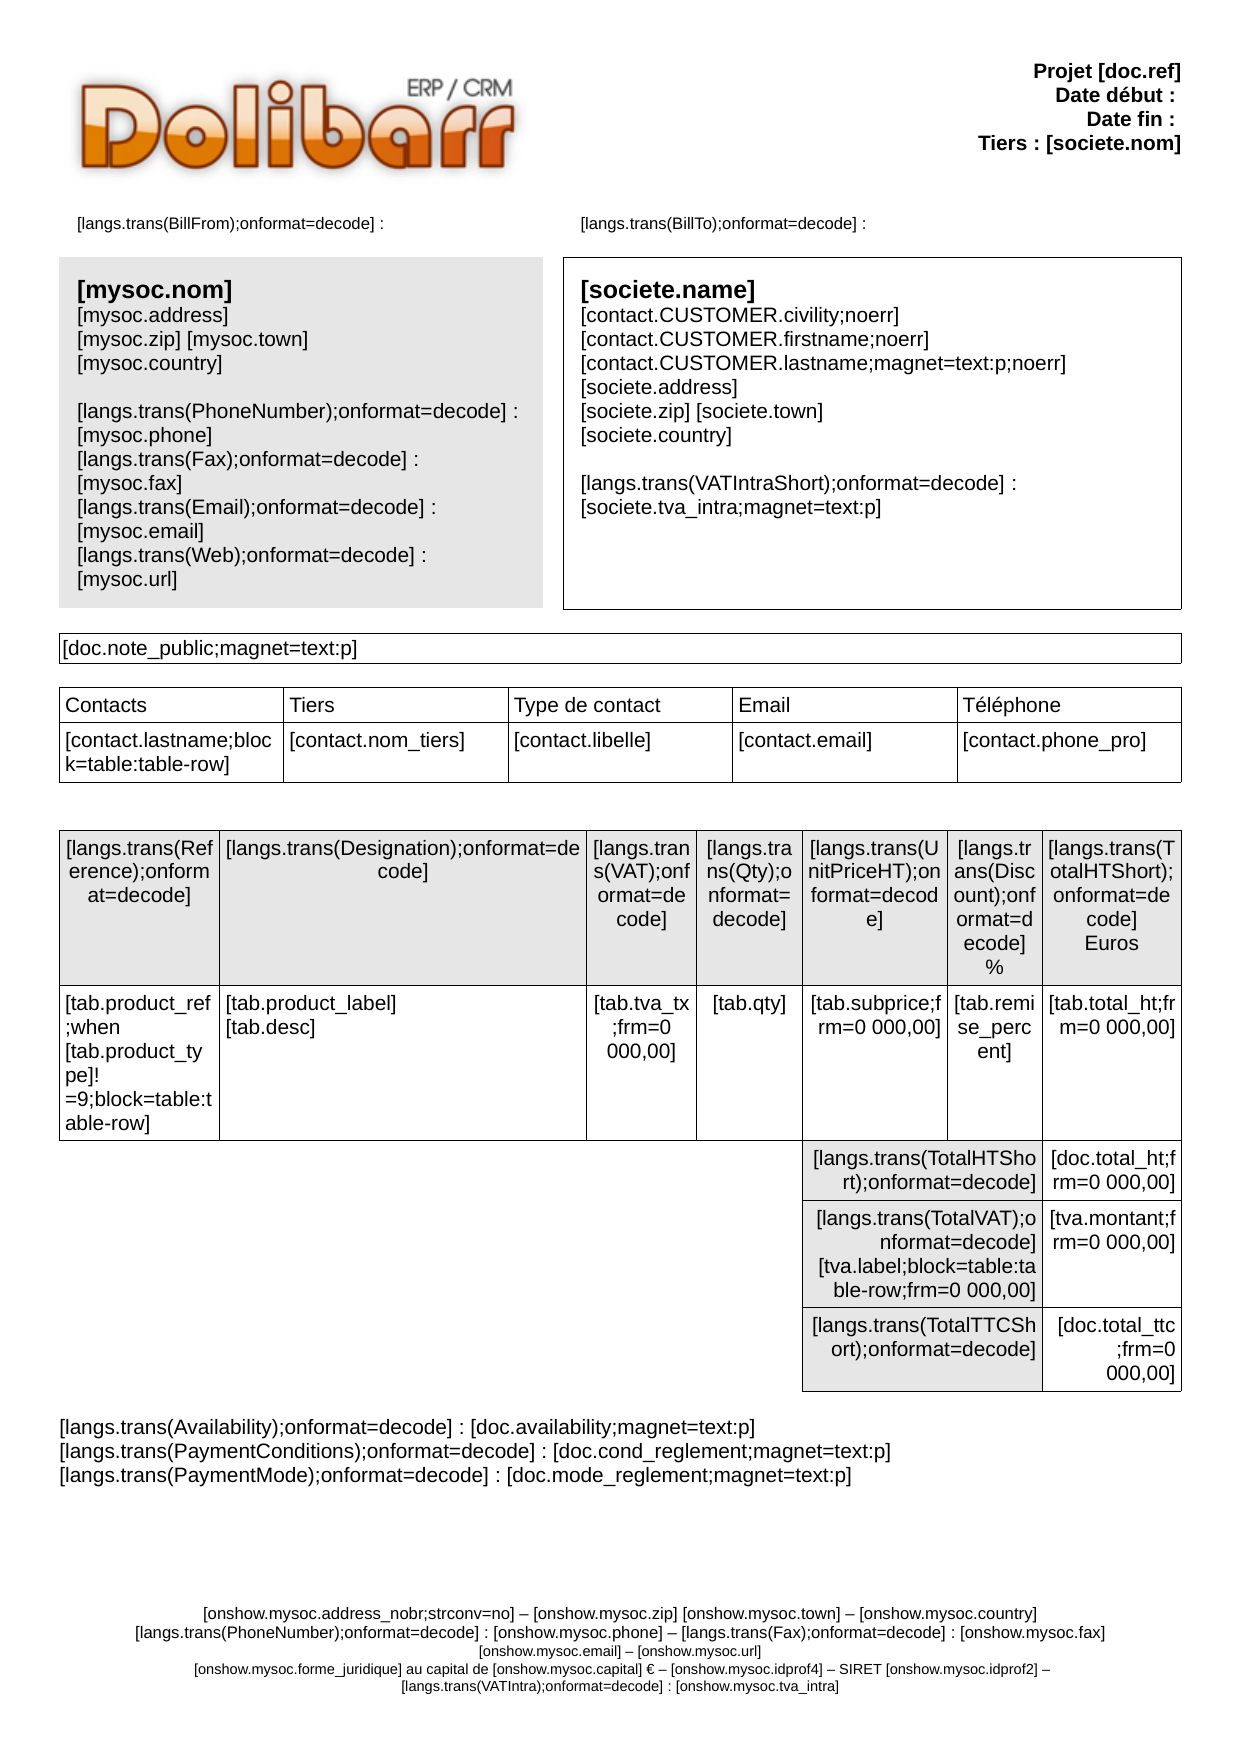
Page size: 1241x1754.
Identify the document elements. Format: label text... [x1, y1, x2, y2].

table_cell [contact.email] [733, 723, 957, 782]
table_cell [langs.trans(TotalHTShort);onformat=decode] [803, 1141, 1042, 1200]
table_cell [220, 1307, 586, 1391]
table_cell [doc.total_ht;frm=0 000,00] [1043, 1141, 1181, 1200]
table_cell [contact.nom_tiers] [284, 723, 508, 782]
table_cell [220, 1141, 586, 1200]
table_header Tiers [284, 688, 508, 722]
table_header Type de contact [509, 688, 732, 722]
text [langs.trans(PaymentMode);onformat=decode] : [doc.mode_reglement;magnet=text:p] [59, 1462, 1181, 1486]
table_header [543, 196, 563, 257]
text [doc.note_public;magnet=text:p] [60, 634, 1181, 663]
table_header Téléphone [958, 688, 1181, 722]
table_cell [543, 257, 563, 608]
table_cell [586, 1200, 696, 1307]
table_cell [tab.tva_tx;frm=0 000,00] [587, 986, 696, 1140]
table_header [langs.trans(Qty);onformat=decode] [697, 831, 802, 985]
table_cell [586, 1141, 696, 1200]
picture [63, 62, 533, 188]
table_cell [doc.total_ttc;frm=0 000,00] [1043, 1308, 1181, 1391]
table_cell [220, 1200, 586, 1307]
table_cell [societe.name] [contact.CUSTOMER.civility;noerr] [contact.CUSTOMER.firstname;noerr] [contact.CUSTOMER.lastname;magnet=text:p;noerr] [societe.address] [societe.zip] [societe.town] [societe.country] [langs.trans(VATIntraShort);onformat=decode] : [societe.tva_intra;magnet=text:p] [564, 258, 1181, 608]
table_cell [tva.montant;frm=0 000,00] [1043, 1201, 1181, 1307]
table_cell [tab.total_ht;frm=0 000,00] [1043, 986, 1181, 1140]
table_cell [tab.product_label] [tab.desc] [220, 986, 586, 1140]
table_cell [tab.product_ref;when [tab.product_type]!=9;block=table:table-row] [60, 986, 219, 1140]
table_header [langs.trans(Reference);onformat=decode] [60, 831, 219, 985]
table_cell [59, 1141, 219, 1200]
table_cell [tab.subprice;frm=0 000,00] [803, 986, 947, 1140]
text [langs.trans(Availability);onformat=decode] : [doc.availability;magnet=text:p] [59, 1414, 1181, 1438]
table_header [langs.trans(VAT);onformat=decode] [587, 831, 696, 985]
table_cell [contact.libelle] [509, 723, 732, 782]
table_header [langs.trans(UnitPriceHT);onformat=decode] [803, 831, 947, 985]
table_cell [langs.trans(TotalVAT);onformat=decode] [tva.label;block=table:table-row;frm=0 000,00] [803, 1201, 1042, 1307]
table_header [langs.trans(Designation);onformat=decode] [220, 831, 586, 985]
table_cell [langs.trans(TotalTTCShort);onformat=decode] [803, 1308, 1042, 1391]
table_cell [mysoc.nom] [mysoc.address] [mysoc.zip] [mysoc.town] [mysoc.country] [langs.trans(PhoneNumber);onformat=decode] : [mysoc.phone] [langs.trans(Fax);onformat=decode] : [mysoc.fax] [langs.trans(Email);onformat=decode] : [mysoc.email] [langs.trans(Web);onformat=decode] : [mysoc.url] [59, 257, 543, 608]
table_cell [59, 1307, 219, 1391]
table_cell [tab.remise_percent] [948, 986, 1042, 1140]
table_cell [tab.qty] [697, 986, 802, 1140]
table_cell [59, 1200, 219, 1307]
table_cell [contact.phone_pro] [958, 723, 1181, 782]
table_cell [696, 1141, 802, 1200]
table_cell [contact.lastname;block=table:table-row] [60, 723, 283, 782]
table_header [langs.trans(TotalHTShort);onformat=decode] Euros [1043, 831, 1181, 985]
text [langs.trans(PaymentConditions);onformat=decode] : [doc.cond_reglement;magnet=text:p] [59, 1438, 1181, 1462]
table_cell [586, 1307, 696, 1391]
table_header [langs.trans(Discount);onformat=decode] % [948, 831, 1042, 985]
table_cell [696, 1200, 802, 1307]
table_header Email [733, 688, 957, 722]
table_cell [696, 1307, 802, 1391]
table_header Contacts [60, 688, 283, 722]
table_header [langs.trans(BillFrom);onformat=decode] : [59, 196, 543, 257]
table_header [langs.trans(BillTo);onformat=decode] : [563, 196, 1181, 257]
